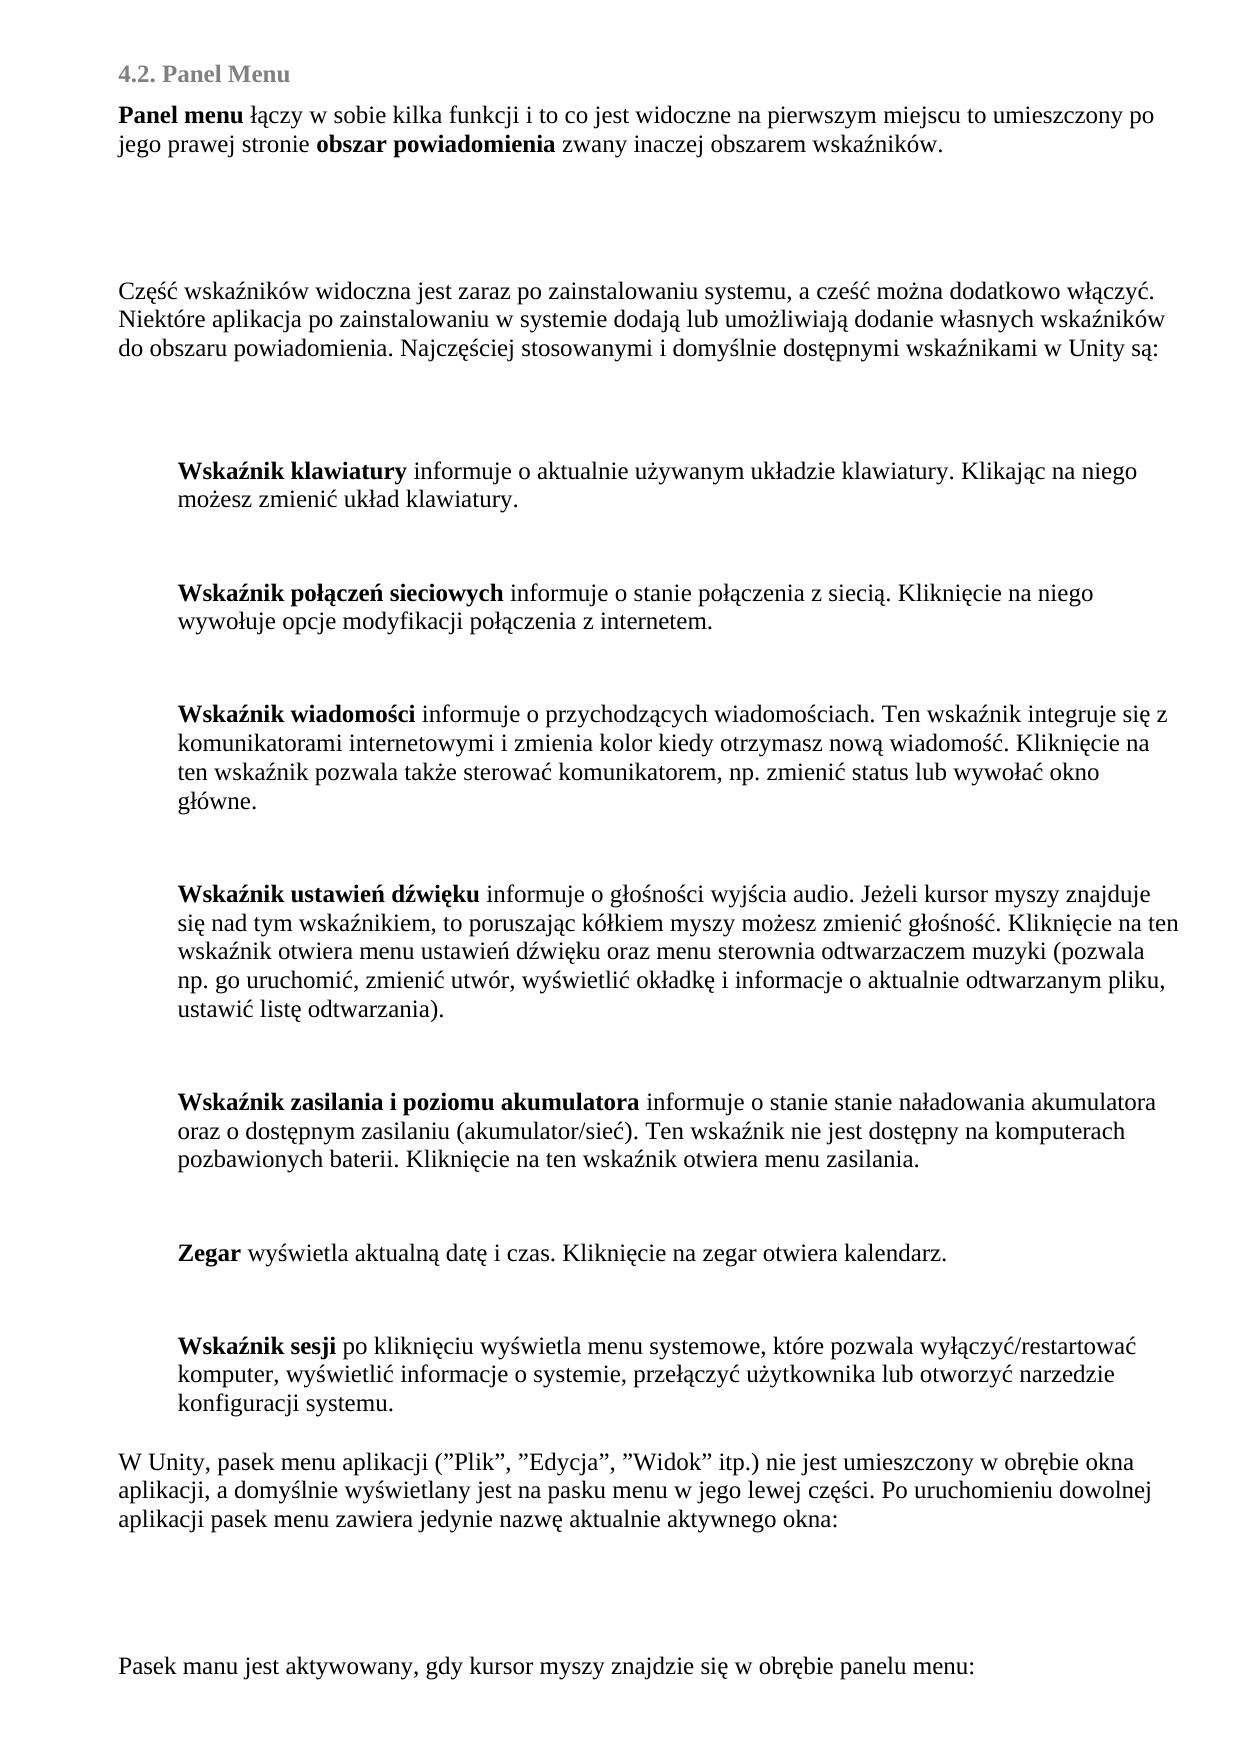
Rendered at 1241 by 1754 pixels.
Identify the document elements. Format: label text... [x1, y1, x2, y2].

list Wskaźnik wiadomości informuje o przychodzących wiadomościach. Ten wskaźnik integruje się z komunikatorami internetowymi i zmienia kolor kiedy otrzymasz nową wiadomość. Kliknięcie na ten wskaźnik pozwala także sterować komunikatorem, np. zmienić status lub wywołać okno główne. [177, 699, 1181, 814]
text Panel menu łączy w sobie kilka funkcji i to co jest widoczne na pierwszym miejscu to umieszczony po jego prawej stronie obszar powiadomienia zwany inaczej obszarem wskaźników. [118, 100, 1181, 158]
list Wskaźnik klawiatury informuje o aktualnie używanym układzie klawiatury. Klikając na niego możesz zmienić układ klawiatury. [177, 456, 1181, 513]
list Zegar wyświetla aktualną datę i czas. Kliknięcie na zegar otwiera kalendarz. [177, 1238, 1181, 1266]
subtitle 4.2. Panel Menu [118, 59, 1181, 88]
text Część wskaźników widoczna jest zaraz po zainstalowaniu systemu, a cześć można dodatkowo włączyć. Niektóre aplikacja po zainstalowaniu w systemie dodają lub umożliwiają dodanie własnych wskaźników do obszaru powiadomienia. Najczęściej stosowanymi i domyślnie dostępnymi wskaźnikami w Unity są: [118, 276, 1181, 362]
text Pasek manu jest aktywowany, gdy kursor myszy znajdzie się w obrębie panelu menu: [118, 1651, 1181, 1679]
list Wskaźnik połączeń sieciowych informuje o stanie połączenia z siecią. Kliknięcie na niego wywołuje opcje modyfikacji połączenia z internetem. [177, 578, 1181, 635]
list Wskaźnik zasilania i poziomu akumulatora informuje o stanie stanie naładowania akumulatora oraz o dostępnym zasilaniu (akumulator/sieć). Ten wskaźnik nie jest dostępny na komputerach pozbawionych baterii. Kliknięcie na ten wskaźnik otwiera menu zasilania. [177, 1087, 1181, 1173]
list Wskaźnik ustawień dźwięku informuje o głośności wyjścia audio. Jeżeli kursor myszy znajduje się nad tym wskaźnikiem, to poruszając kółkiem myszy możesz zmienić głośność. Kliknięcie na ten wskaźnik otwiera menu ustawień dźwięku oraz menu sterownia odtwarzaczem muzyki (pozwala np. go uruchomić, zmienić utwór, wyświetlić okładkę i informacje o aktualnie odtwarzanym pliku, ustawić listę odtwarzania). [177, 879, 1181, 1023]
text W Unity, pasek menu aplikacji (”Plik”, ”Edycja”, ”Widok” itp.) nie jest umieszczony w obrębie okna aplikacji, a domyślnie wyświetlany jest na pasku menu w jego lewej części. Po uruchomieniu dowolnej aplikacji pasek menu zawiera jedynie nazwę aktualnie aktywnego okna: [118, 1447, 1181, 1533]
list Wskaźnik sesji po kliknięciu wyświetla menu systemowe, które pozwala wyłączyć/restartować komputer, wyświetlić informacje o systemie, przełączyć użytkownika lub otworzyć narzedzie konfiguracji systemu. [177, 1331, 1181, 1417]
